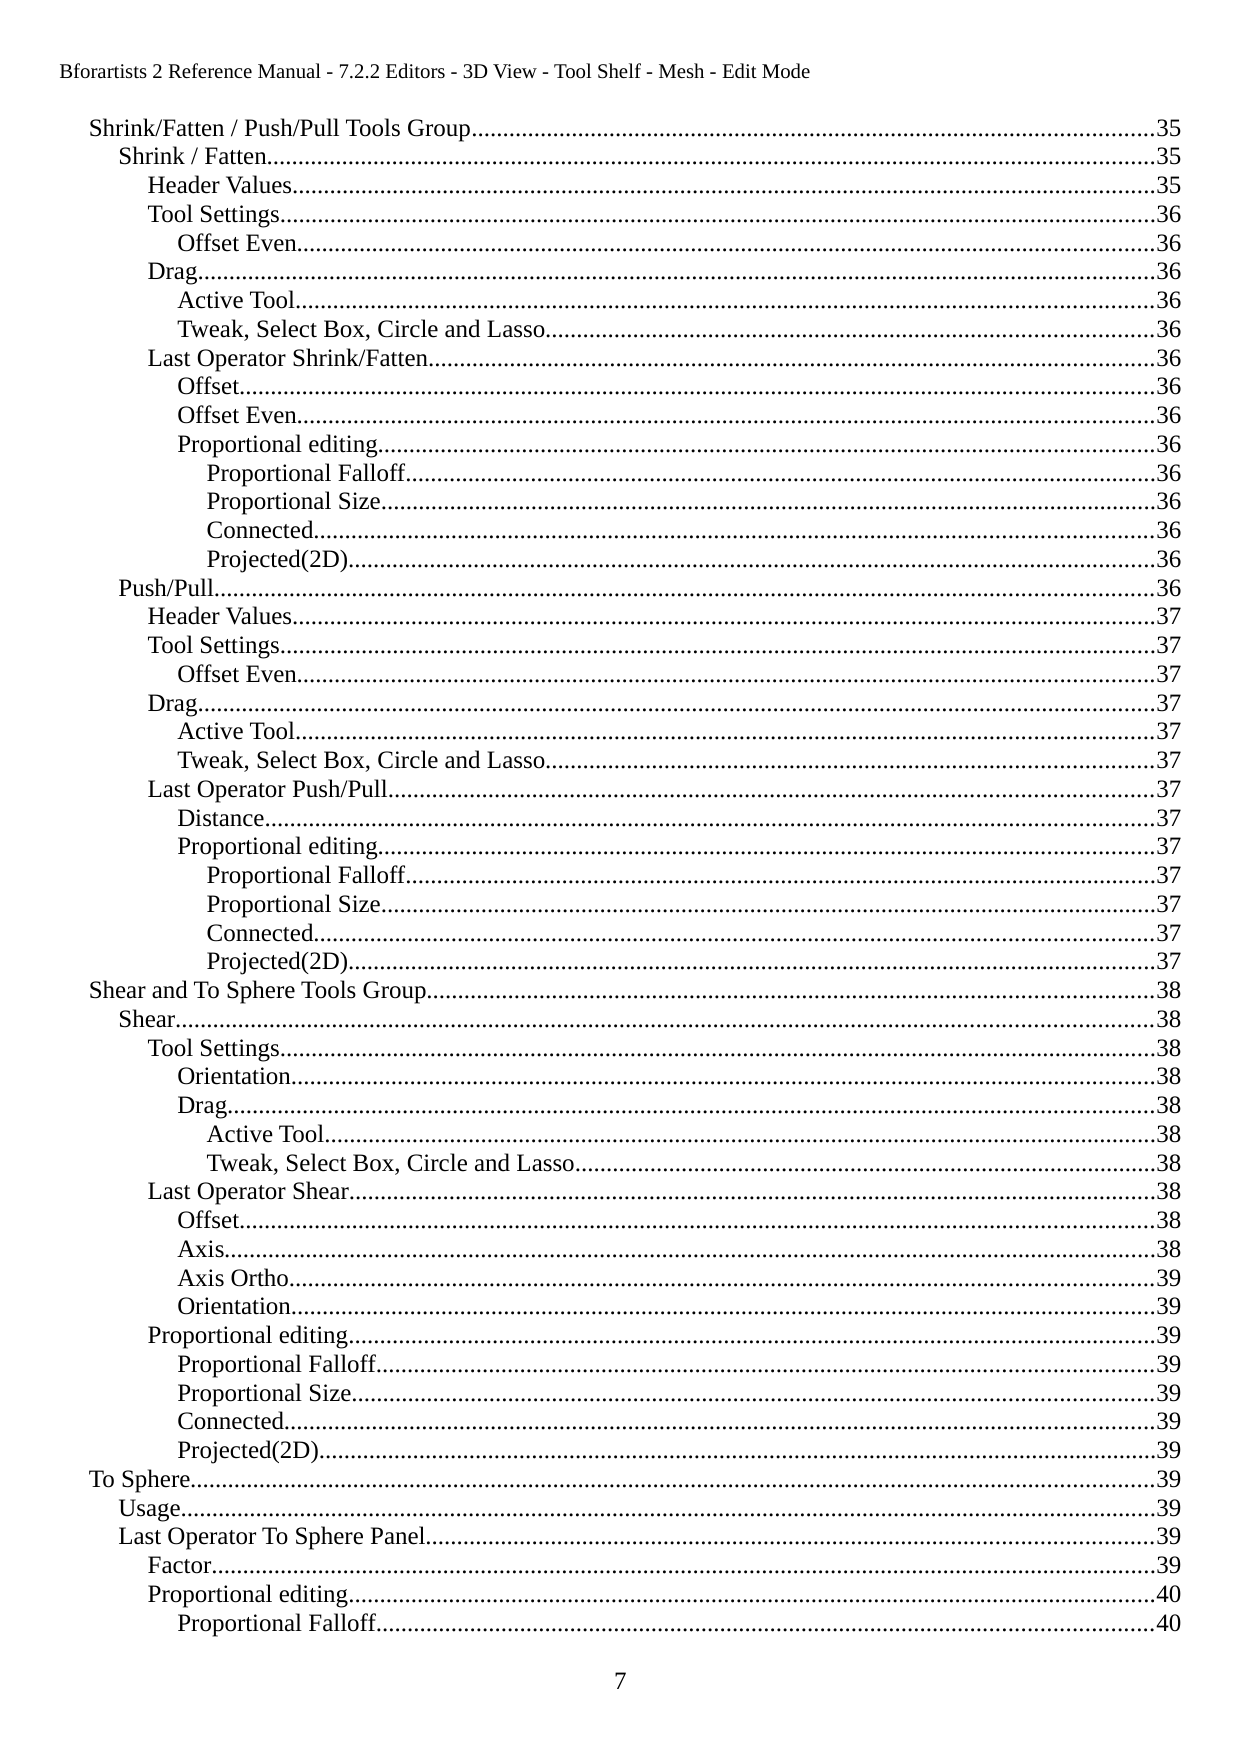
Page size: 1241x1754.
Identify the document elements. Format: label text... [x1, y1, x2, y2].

text Active Tool 37 [177, 716, 1181, 745]
text Header Values 35 [147, 170, 1181, 199]
text Tweak, Select Box, Circle and Lasso 37 [177, 745, 1181, 774]
text Push/Pull 36 [118, 573, 1181, 601]
text Active Tool 38 [206, 1119, 1181, 1148]
text Orientation 38 [177, 1061, 1181, 1090]
text Offset Even 37 [177, 659, 1181, 688]
text Projected(2D) 37 [206, 946, 1181, 975]
text Usage 39 [118, 1493, 1181, 1521]
text Proportional editing 40 [147, 1579, 1181, 1608]
text Header Values 37 [147, 601, 1181, 630]
text Offset 36 [177, 371, 1181, 400]
text Proportional Falloff 37 [206, 860, 1181, 889]
text Offset 38 [177, 1205, 1181, 1234]
text Shrink / Fatten 35 [118, 141, 1181, 170]
text Tool Settings 37 [147, 630, 1181, 659]
text Shrink/Fatten / Push/Pull Tools Group 35 [88, 113, 1181, 141]
text Shear and To Sphere Tools Group 38 [88, 975, 1181, 1004]
text Drag 36 [147, 256, 1181, 285]
text Projected(2D) 36 [206, 544, 1181, 573]
text Proportional editing 36 [177, 429, 1181, 458]
text Last Operator Shear 38 [147, 1176, 1181, 1205]
text Proportional Size 37 [206, 889, 1181, 918]
text Drag 38 [177, 1090, 1181, 1119]
text Connected 39 [177, 1406, 1181, 1435]
text Proportional Falloff 36 [206, 458, 1181, 486]
text Proportional Size 36 [206, 486, 1181, 515]
text Distance 37 [177, 803, 1181, 831]
text Shear 38 [118, 1004, 1181, 1033]
text Proportional editing 39 [147, 1320, 1181, 1349]
text Last Operator Push/Pull 37 [147, 774, 1181, 803]
text Tweak, Select Box, Circle and Lasso 38 [206, 1148, 1181, 1176]
text Projected(2D) 39 [177, 1435, 1181, 1464]
text To Sphere 39 [88, 1464, 1181, 1493]
text Connected 37 [206, 918, 1181, 946]
text Last Operator To Sphere Panel 39 [118, 1521, 1181, 1550]
text Drag 37 [147, 688, 1181, 716]
text Last Operator Shrink/Fatten 36 [147, 343, 1181, 371]
text Proportional Falloff 39 [177, 1349, 1181, 1378]
text Active Tool 36 [177, 285, 1181, 314]
text Proportional Size 39 [177, 1378, 1181, 1406]
text Offset Even 36 [177, 400, 1181, 429]
text Tool Settings 36 [147, 199, 1181, 228]
text Tool Settings 38 [147, 1033, 1181, 1061]
text Offset Even 36 [177, 228, 1181, 256]
text Proportional editing 37 [177, 831, 1181, 860]
text Axis 38 [177, 1234, 1181, 1263]
text Axis Ortho 39 [177, 1263, 1181, 1291]
text Proportional Falloff 40 [177, 1608, 1181, 1636]
text Tweak, Select Box, Circle and Lasso 36 [177, 314, 1181, 343]
text Orientation 39 [177, 1291, 1181, 1320]
text Connected 36 [206, 515, 1181, 544]
text Factor 39 [147, 1550, 1181, 1579]
